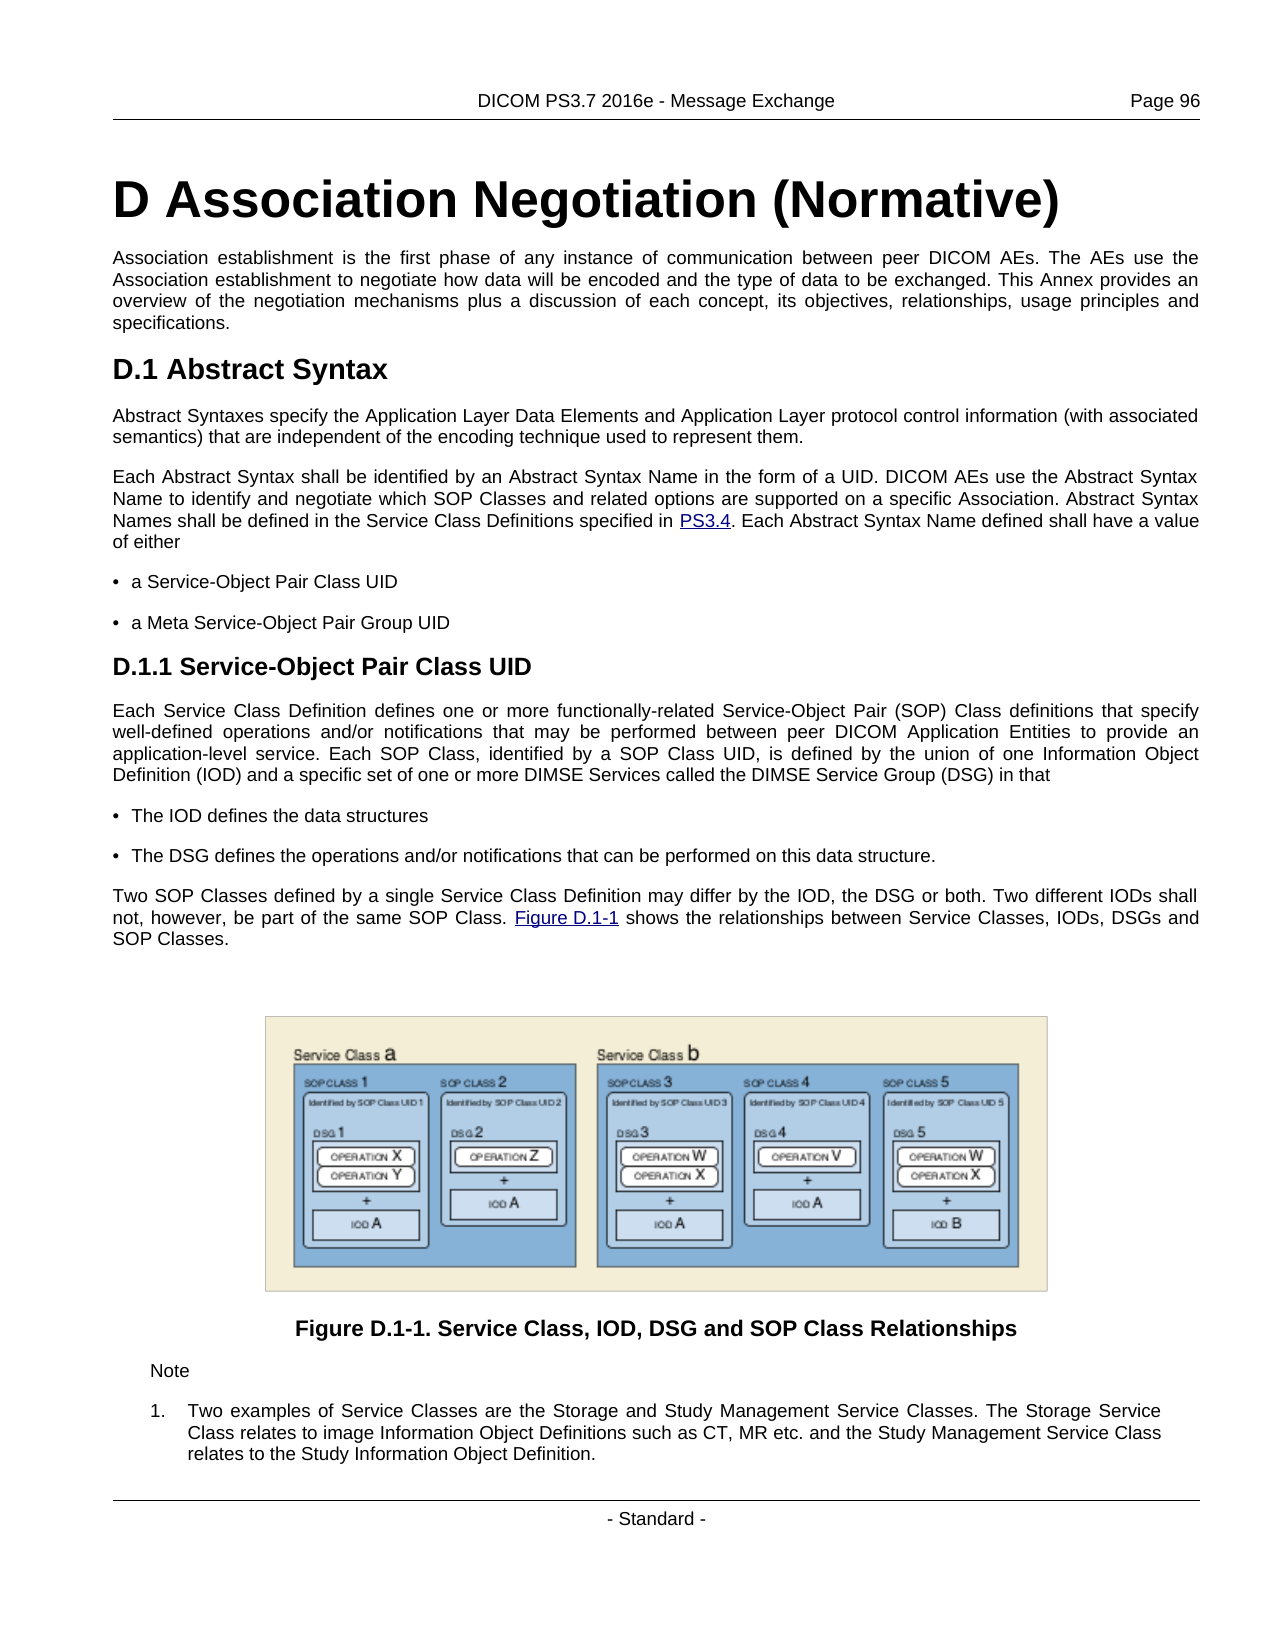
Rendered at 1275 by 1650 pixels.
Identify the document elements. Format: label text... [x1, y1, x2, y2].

text D.1 Abstract Syntax [112, 352, 1200, 386]
text Association establishment is the first phase of any instance of communication between peer DICOM AEs. The AEs use the Association establishment to negotiate how data will be encoded and the type of data to be exchanged. This Annex provides an overview of the negotiation mechanisms plus a discussion of each concept, its objectives, relationships, usage principles and specifications. [112, 247, 1200, 333]
text Each Abstract Syntax shall be identified by an Abstract Syntax Name in the form of a UID. DICOM AEs use the Abstract Syntax Name to identify and negotiate which SOP Classes and related options are supported on a specific Association. Abstract Syntax Names shall be defined in the Service Class Definitions specified in PS3.4. Each Abstract Syntax Name defined shall have a value of either [112, 466, 1200, 552]
text Two SOP Classes defined by a single Service Class Definition may differ by the IOD, the DSG or both. Two different IODs shall not, however, be part of the same SOP Class. Figure D.1-1 shows the relationships between Service Classes, IODs, DSGs and SOP Classes. [112, 885, 1200, 950]
text Each Service Class Definition defines one or more functionally-related Service-Object Pair (SOP) Class definitions that specify well-defined operations and/or notifications that may be performed between peer DICOM Application Entities to provide an application-level service. Each SOP Class, identified by a SOP Class UID, is defined by the union of one Information Object Definition (IOD) and a specific set of one or more DIMSE Services called the DIMSE Service Group (DSG) in that [112, 699, 1200, 786]
picture [264, 1016, 1049, 1293]
text Note [150, 1360, 1162, 1381]
list The DSG defines the operations and/or notifications that can be performed on this data structure. [112, 845, 1200, 866]
list Two examples of Service Classes are the Storage and Study Management Service Classes. The Storage Service Class relates to image Information Object Definitions such as CT, MR etc. and the Study Management Service Class relates to the Study Information Object Definition. [150, 1400, 1162, 1465]
text Abstract Syntaxes specify the Application Layer Data Elements and Application Layer protocol control information (with associated semantics) that are independent of the encoding technique used to represent them. [112, 404, 1200, 447]
list a Service-Object Pair Class UID [112, 571, 1200, 593]
text D Association Negotiation (Normative) [112, 169, 1200, 228]
list The IOD defines the data structures [112, 804, 1200, 826]
text Figure D.1-1. Service Class, IOD, DSG and SOP Class Relationships [112, 1315, 1200, 1341]
list a Meta Service-Object Pair Group UID [112, 612, 1200, 633]
text D.1.1 Service-Object Pair Class UID [112, 652, 1200, 681]
